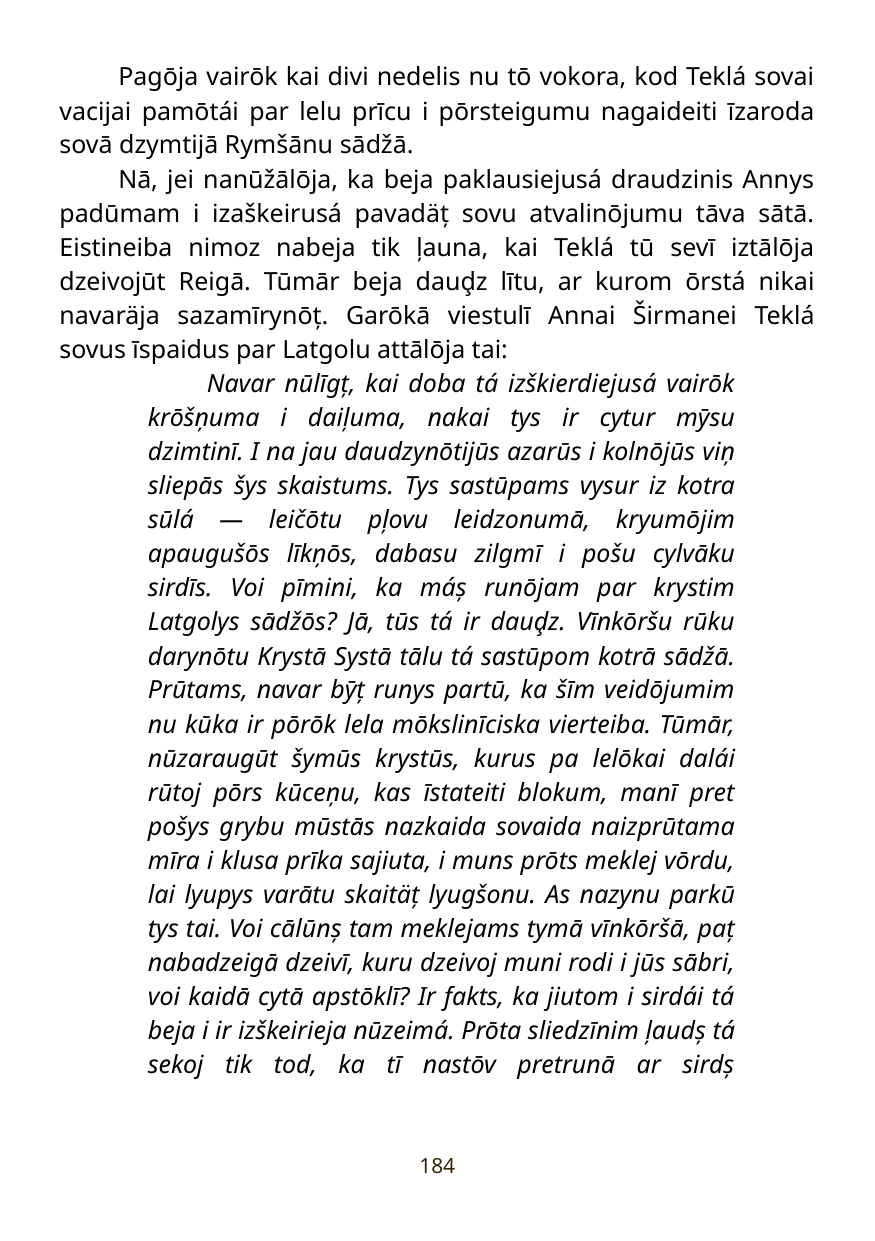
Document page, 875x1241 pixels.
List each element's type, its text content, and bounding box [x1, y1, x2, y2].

text Pagōja vairōk kai divi nedelis nu tō vokora, kod Teklá sovai vacijai pamōtái par lelu prīcu i pōrsteigumu nagaideiti īzaroda sovā dzymtijā Rymšānu sādžā. [59, 59, 815, 161]
text Navar nūlīgț, kai doba tá izškierdiejusá vairōk krōšņuma i daiļuma, nakai tys ir cytur mȳsu dzimtinī. I na jau daudzynōtijūs azarūs i kolnōjūs viņ sliepās šys skaistums. Tys sastūpams vysur iz kotra sūlá — leičōtu pļovu leidzonumā, kryumōjim apaugušōs līkņōs, dabasu zilgmī i pošu cylvāku sirdīs. Voi pīmini, ka máș runōjam par krystim Latgolys sādžōs? Jā, tūs tá ir dauḑz. Vīnkōršu rūku darynōtu Krystā Systā tālu tá sastūpom kotrā sādžā. Prūtams, navar bȳț runys partū, ka šīm veidōjumim nu kūka ir pōrōk lela mōkslinīciska vierteiba. Tūmār, nūzaraugūt šymūs krystūs, kurus pa lelōkai dalái rūtoj pōrs kūceņu, kas īstateiti blokum, manī pret pošys grybu mūstās nazkaida sovaida naizprūtama mīra i klusa prīka sajiuta, i muns prōts meklej vōrdu, lai lyupys varātu skaitäț lyugšonu. As nazynu parkū tys tai. Voi cālūnș tam meklejams tymā vīnkōršā, paț nabadzeigā dzeivī, kuru dzeivoj muni rodi i jūs sābri, voi kaidā cytā apstōklī? Ir fakts, ka jiutom i sirdái tá beja i ir izškeirieja nūzeimá. Prōta sliedzīnim ļaudș tá sekoj tik tod, ka tī nastōv pretrunā ar sirdș [148, 366, 738, 1081]
text Nā, jei nanūžālōja, ka beja paklausiejusá draudzinis Annys padūmam i izaškeirusá pavadäț sovu atvalinōjumu tāva sātā. Eistineiba nimoz nabeja tik ļauna, kai Teklá tū sevī iztālōja dzeivojūt Reigā. Tūmār beja dauḑz lītu, ar kurom ōrstá nikai navaräja sazamīrynōț. Garōkā viestulī Annai Širmanei Teklá sovus īspaidus par Latgolu attālōja tai: [59, 161, 815, 366]
